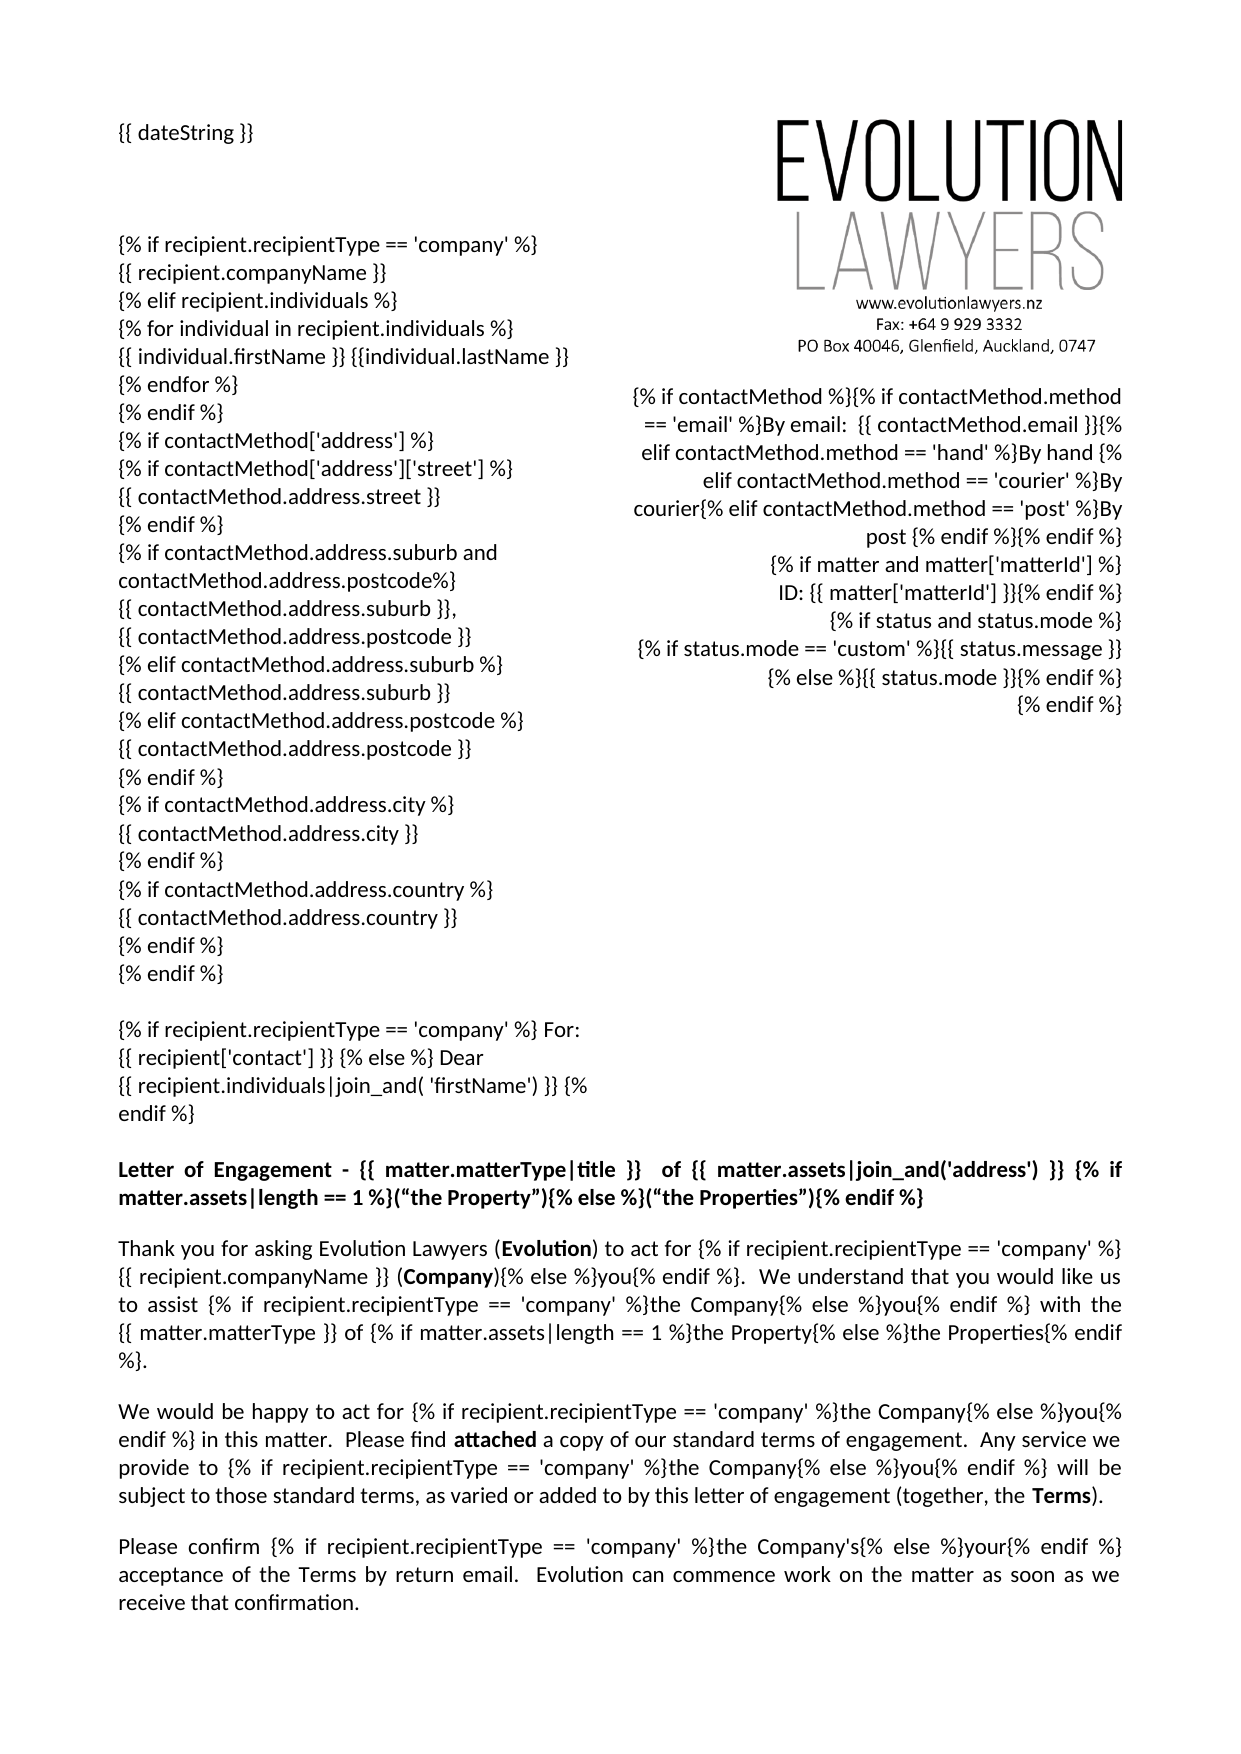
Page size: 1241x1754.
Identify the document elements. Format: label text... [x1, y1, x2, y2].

text Please confirm {% if recipient.recipientType == 'company' %}the Company's{% else %}your{% endif %} acceptance of the Terms by return email. Evolution can commence work on the matter as soon as we receive that confirmation. [118, 1532, 1122, 1616]
subtitle Letter of Engagement - {{ matter.matterType|title }} of {{ matter.assets|join_and('address') }} {% if matter.assets|length == 1 %}(“the Property”){% else %}(“the Properties”){% endif %} [118, 1155, 1122, 1211]
table_header {{ dateString }} {% if recipient.recipientType == 'company' %} {{ recipient.companyName }} {% elif recipient.individuals %} {% for individual in recipient.individuals %} {{ individual.firstName }} {{individual.lastName }} {% endfor %} {% endif %} {% if contactMethod['address'] %} {% if contactMethod['address']['street'] %} {{ contactMethod.address.street }} {% endif %} {% if contactMethod.address.suburb and contactMethod.address.postcode%} {{ contactMethod.address.suburb }}, {{ contactMethod.address.postcode }} {% elif contactMethod.address.suburb %} {{ contactMethod.address.suburb }} {% elif contactMethod.address.postcode %} {{ contactMethod.address.postcode }} {% endif %} {% if contactMethod.address.city %} {{ contactMethod.address.city }} {% endif %} {% if contactMethod.address.country %} {{ contactMethod.address.country }} {% endif %} {% endif %} [118, 118, 620, 1015]
picture [776, 118, 1123, 355]
text We would be happy to act for {% if recipient.recipientType == 'company' %}the Company{% else %}you{% endif %} in this matter. Please find attached a copy of our standard terms of engagement. Any service we provide to {% if recipient.recipientType == 'company' %}the Company{% else %}you{% endif %} will be subject to those standard terms, as varied or added to by this letter of engagement (together, the Terms). [118, 1397, 1122, 1509]
table_cell {% if recipient.recipientType == 'company' %} For: {{ recipient['contact'] }} {% else %} Dear {{ recipient.individuals|join_and( 'firstName') }} {% endif %} [118, 1015, 620, 1127]
text Thank you for asking Evolution Lawyers (Evolution) to act for {% if recipient.recipientType == 'company' %}{{ recipient.companyName }} (Company){% else %}you{% endif %}. We understand that you would like us to assist {% if recipient.recipientType == 'company' %}the Company{% else %}you{% endif %} with the {{ matter.matterType }} of {% if matter.assets|length == 1 %}the Property{% else %}the Properties{% endif %}. [118, 1234, 1122, 1374]
table_header {% if contactMethod %}{% if contactMethod.method == 'email' %}By email: {{ contactMethod.email }}{% elif contactMethod.method == 'hand' %}By hand {% elif contactMethod.method == 'courier' %}By courier{% elif contactMethod.method == 'post' %}By post {% endif %}{% endif %} {% if matter and matter['matterId'] %} ID: {{ matter['matterId'] }}{% endif %} {% if status and status.mode %} {% if status.mode == 'custom' %}{{ status.message }}{% else %}{{ status.mode }}{% endif %} {% endif %} [620, 118, 1122, 1127]
